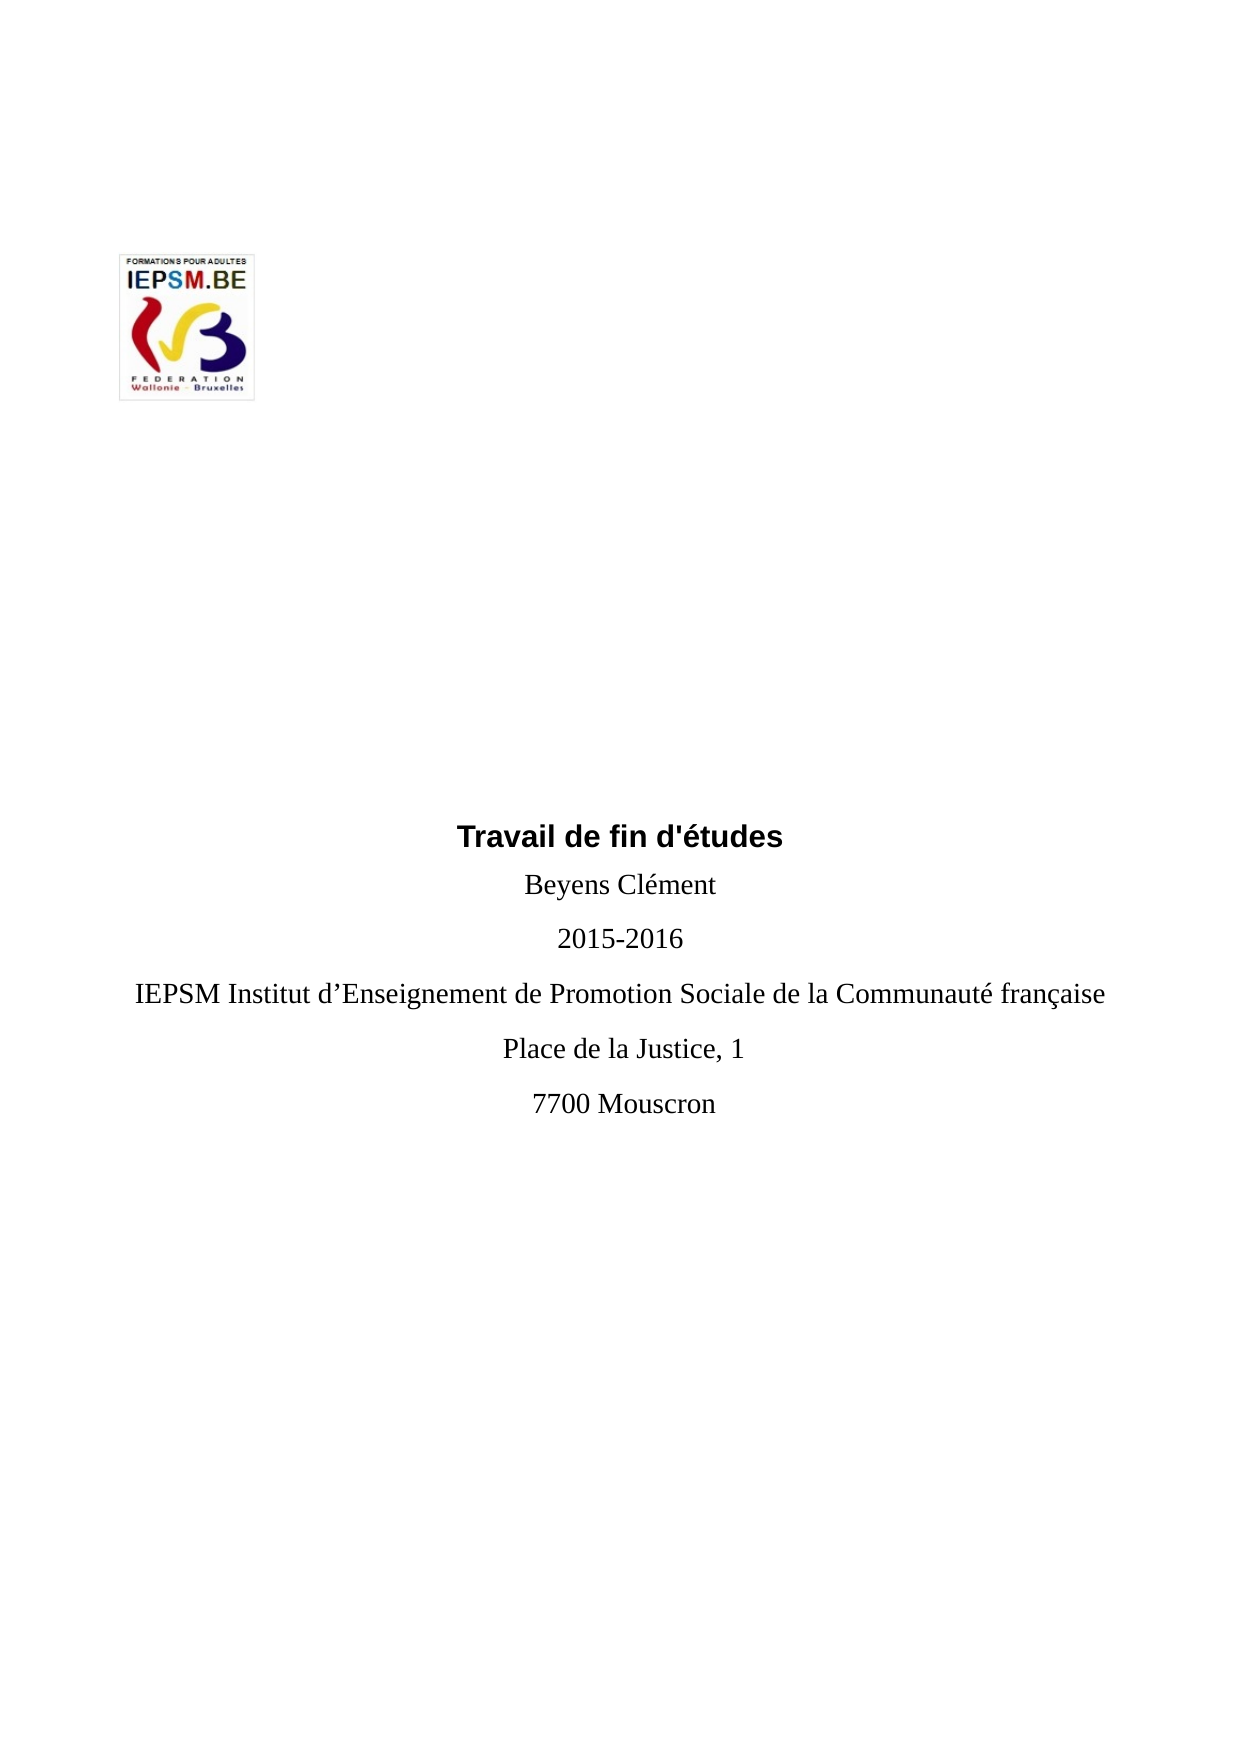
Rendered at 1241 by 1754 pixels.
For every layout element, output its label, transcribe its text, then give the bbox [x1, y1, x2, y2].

text IEPSM Institut d’Enseignement de Promotion Sociale de la Communauté française [118, 976, 1122, 1010]
subtitle Travail de fin d'études [118, 818, 1122, 854]
picture [118, 252, 258, 404]
text 2015-2016 [118, 922, 1122, 955]
text 7700 Mouscron [118, 1086, 1122, 1119]
text Beyens Clément [118, 867, 1122, 900]
text Place de la Justice, 1 [118, 1031, 1122, 1065]
